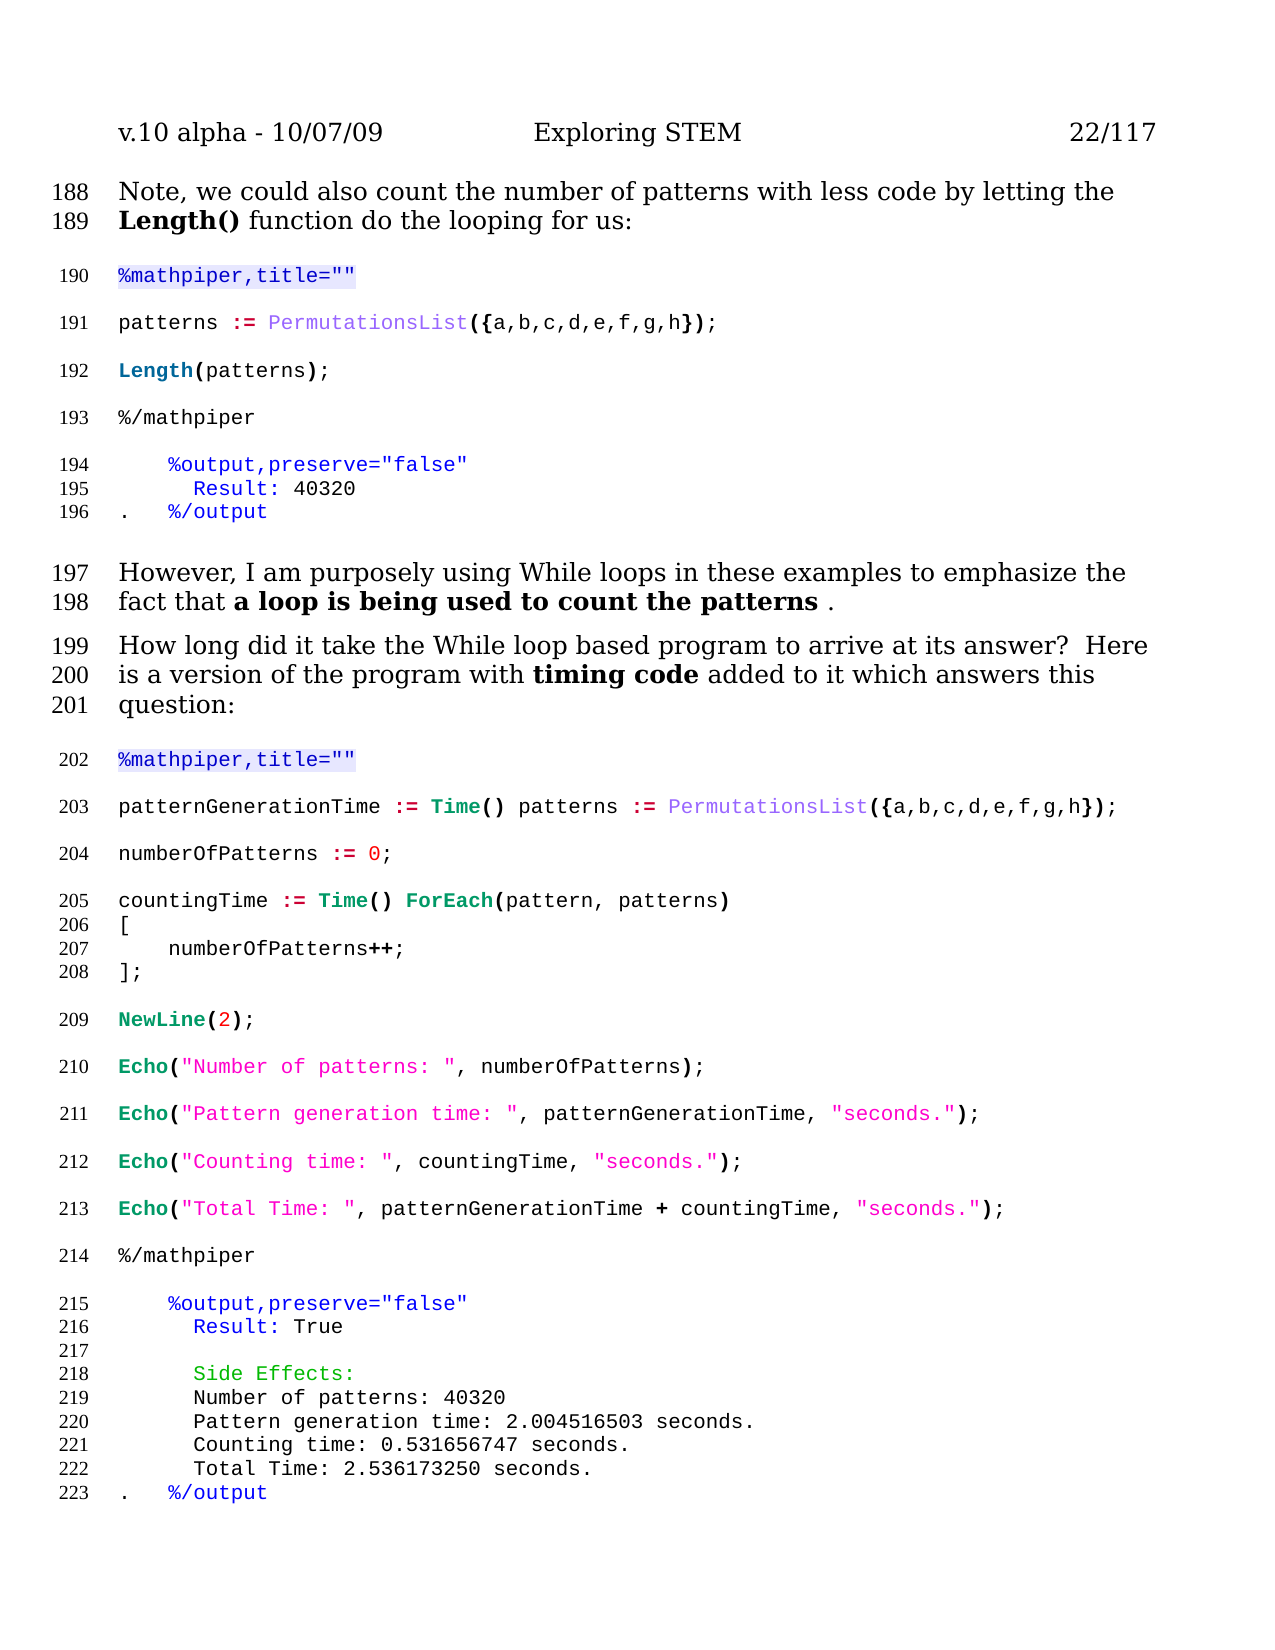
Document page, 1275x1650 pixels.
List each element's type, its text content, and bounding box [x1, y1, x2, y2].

text Result: 40320 [118, 478, 1157, 501]
text NewLine(2); [118, 1009, 1157, 1032]
text %/mathpiper [118, 407, 1157, 431]
text Counting time: 0.531656747 seconds. [118, 1434, 1157, 1458]
text ]; [118, 961, 1157, 985]
text Note, we could also count the number of patterns with less code by letting the Length() function do the looping for us: [118, 177, 1157, 235]
text Result: True [118, 1316, 1157, 1340]
text Total Time: 2.536173250 seconds. [118, 1458, 1157, 1482]
text Side Effects: [118, 1363, 1157, 1387]
text Echo("Counting time: ", countingTime, "seconds."); [118, 1151, 1157, 1174]
text Echo("Total Time: ", patternGenerationTime + countingTime, "seconds."); [118, 1198, 1157, 1222]
text Length(patterns); [118, 359, 1157, 383]
text . %/output [118, 501, 1157, 525]
text numberOfPatterns := 0; [118, 843, 1157, 867]
text Number of patterns: 40320 [118, 1387, 1157, 1411]
text . %/output [118, 1482, 1157, 1505]
text %output,preserve="false" [118, 454, 1157, 478]
text numberOfPatterns++; [118, 938, 1157, 961]
text %/mathpiper [118, 1245, 1157, 1269]
text Echo("Number of patterns: ", numberOfPatterns); [118, 1056, 1157, 1080]
text %mathpiper,title="" [118, 749, 1157, 772]
text patternGenerationTime := Time() patterns := PermutationsList({a,b,c,d,e,f,g,h}); [118, 796, 1157, 819]
text Pattern generation time: 2.004516503 seconds. [118, 1411, 1157, 1434]
text patterns := PermutationsList({a,b,c,d,e,f,g,h}); [118, 312, 1157, 336]
text [ [118, 914, 1157, 938]
text However, I am purposely using While loops in these examples to emphasize the fact that a loop is being used to count the patterns . [118, 558, 1157, 616]
text %mathpiper,title="" [118, 265, 1157, 289]
text countingTime := Time() ForEach(pattern, patterns) [118, 891, 1157, 914]
text Echo("Pattern generation time: ", patternGenerationTime, "seconds."); [118, 1103, 1157, 1127]
text How long did it take the While loop based program to arrive at its answer? Here is a version of the program with timing code added to it which answers this question: [118, 631, 1157, 719]
text %output,preserve="false" [118, 1292, 1157, 1316]
